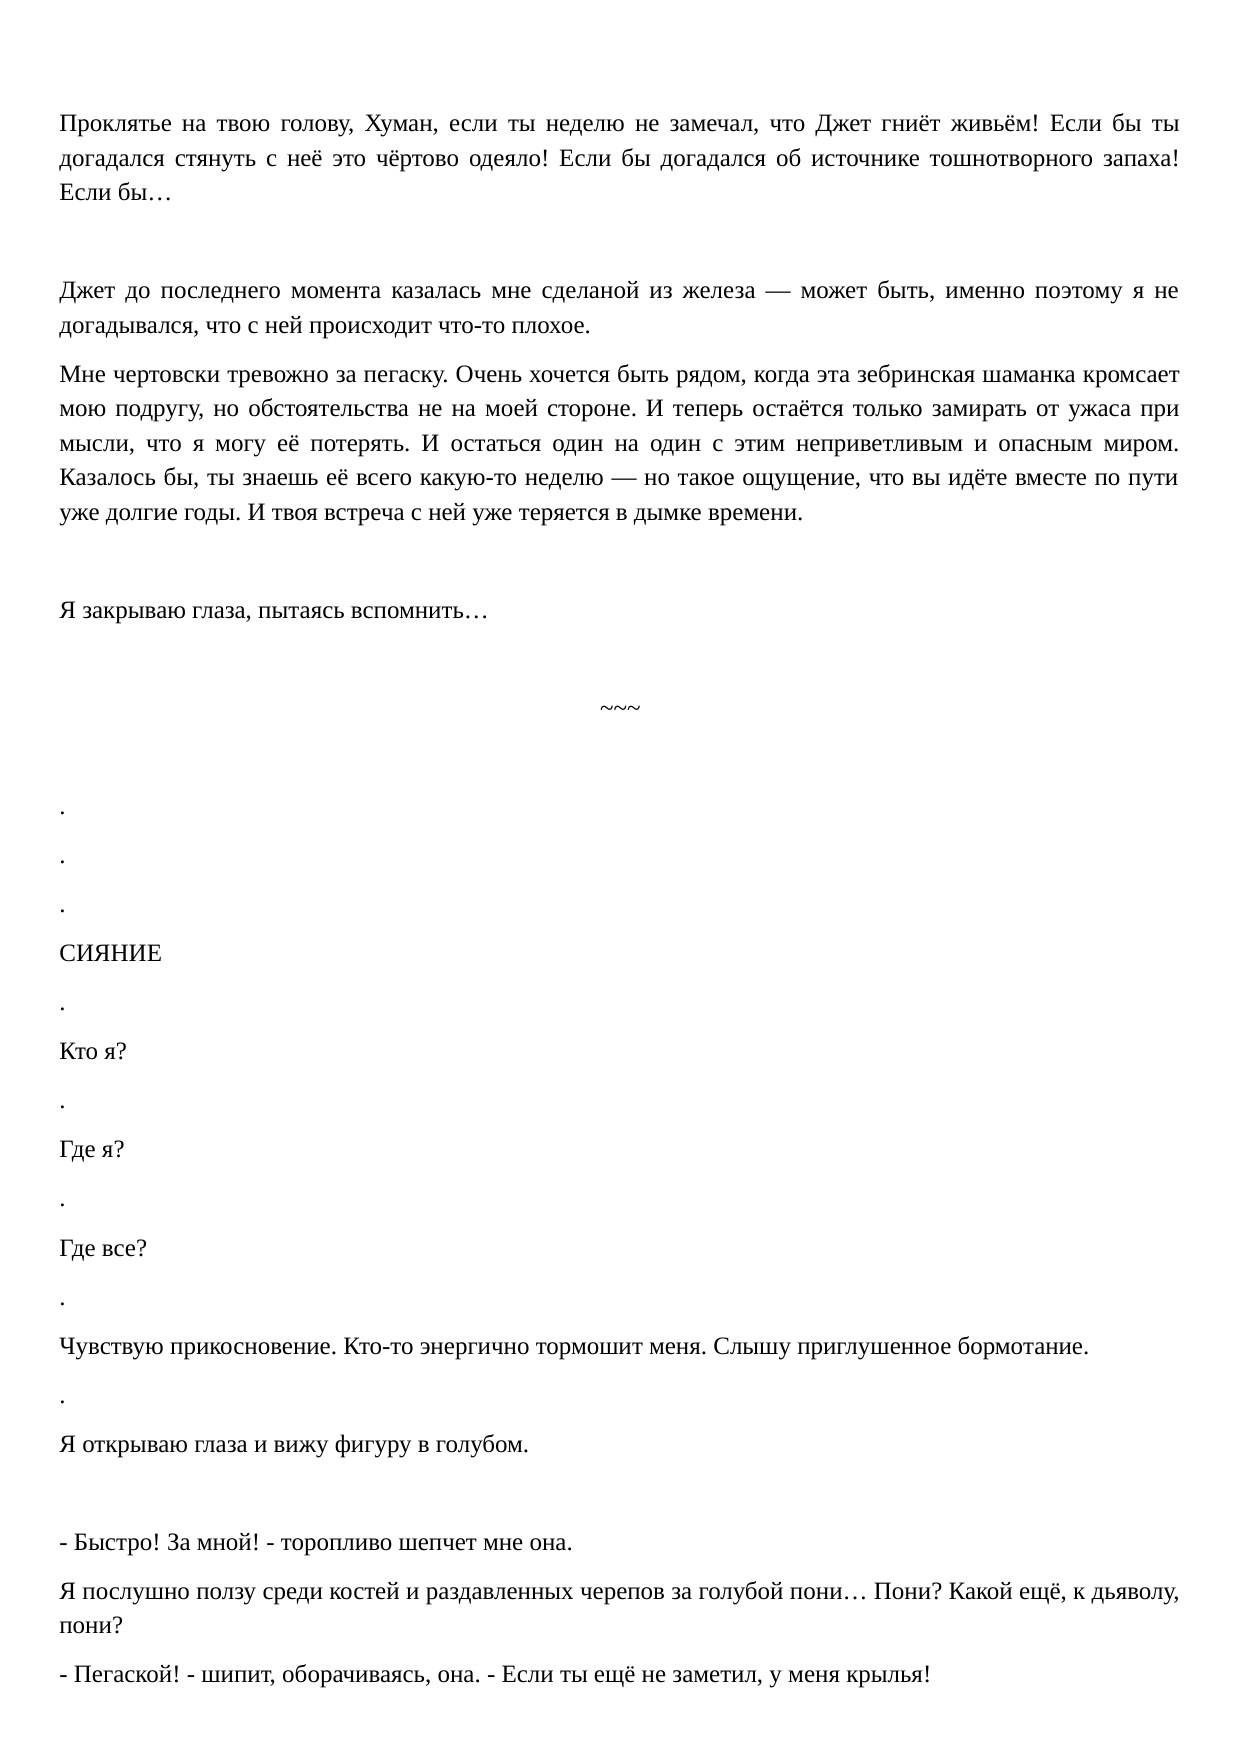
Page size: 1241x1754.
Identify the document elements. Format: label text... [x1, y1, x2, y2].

text Мне чертовски тревожно за пегаску. Очень хочется быть рядом, когда эта зебринская шаманка кромсает мою подругу, но обстоятельства не на моей стороне. И теперь остаётся только замирать от ужаса при мысли, что я могу её потерять. И остаться один на один с этим неприветливым и опасным миром. Казалось бы, ты знаешь её всего какую-то неделю — но такое ощущение, что вы идёте вместе по пути уже долгие годы. И твоя встреча с ней уже теряется в дымке времени. [59, 359, 1181, 525]
text . [59, 1380, 1181, 1408]
text . [59, 889, 1181, 918]
text Кто я? [59, 1036, 1181, 1065]
text - Быстро! За мной! - торопливо шепчет мне она. [59, 1527, 1181, 1556]
text Где все? [59, 1233, 1181, 1261]
text ~~~ [59, 693, 1181, 722]
text Я послушно ползу среди костей и раздавленных черепов за голубой пони… Пони? Какой ещё, к дьяволу, пони? [59, 1576, 1181, 1639]
text Где я? [59, 1134, 1181, 1163]
text Проклятье на твою голову, Хуман, если ты неделю не замечал, что Джет гниёт живьём! Если бы ты догадался стянуть с неё это чёртово одеяло! Если бы догадался об источнике тошнотворного запаха! Если бы… [59, 108, 1181, 206]
text . [59, 840, 1181, 869]
text . [59, 1085, 1181, 1114]
text Я закрываю глаза, пытаясь вспомнить… [59, 595, 1181, 623]
text Чувствую прикосновение. Кто-то энергично тормошит меня. Слышу приглушенное бормотание. [59, 1331, 1181, 1359]
text . [59, 791, 1181, 820]
text . [59, 1282, 1181, 1310]
text Джет до последнего момента казалась мне сделаной из железа — может быть, именно поэтому я не догадывался, что с ней происходит что-то плохое. [59, 275, 1181, 338]
text . [59, 1183, 1181, 1212]
text . [59, 987, 1181, 1016]
text Я открываю глаза и вижу фигуру в голубом. [59, 1429, 1181, 1458]
text - Пегаской! - шипит, оборачиваясь, она. - Если ты ещё не заметил, у меня крылья! [59, 1659, 1181, 1688]
text СИЯНИЕ [59, 938, 1181, 967]
